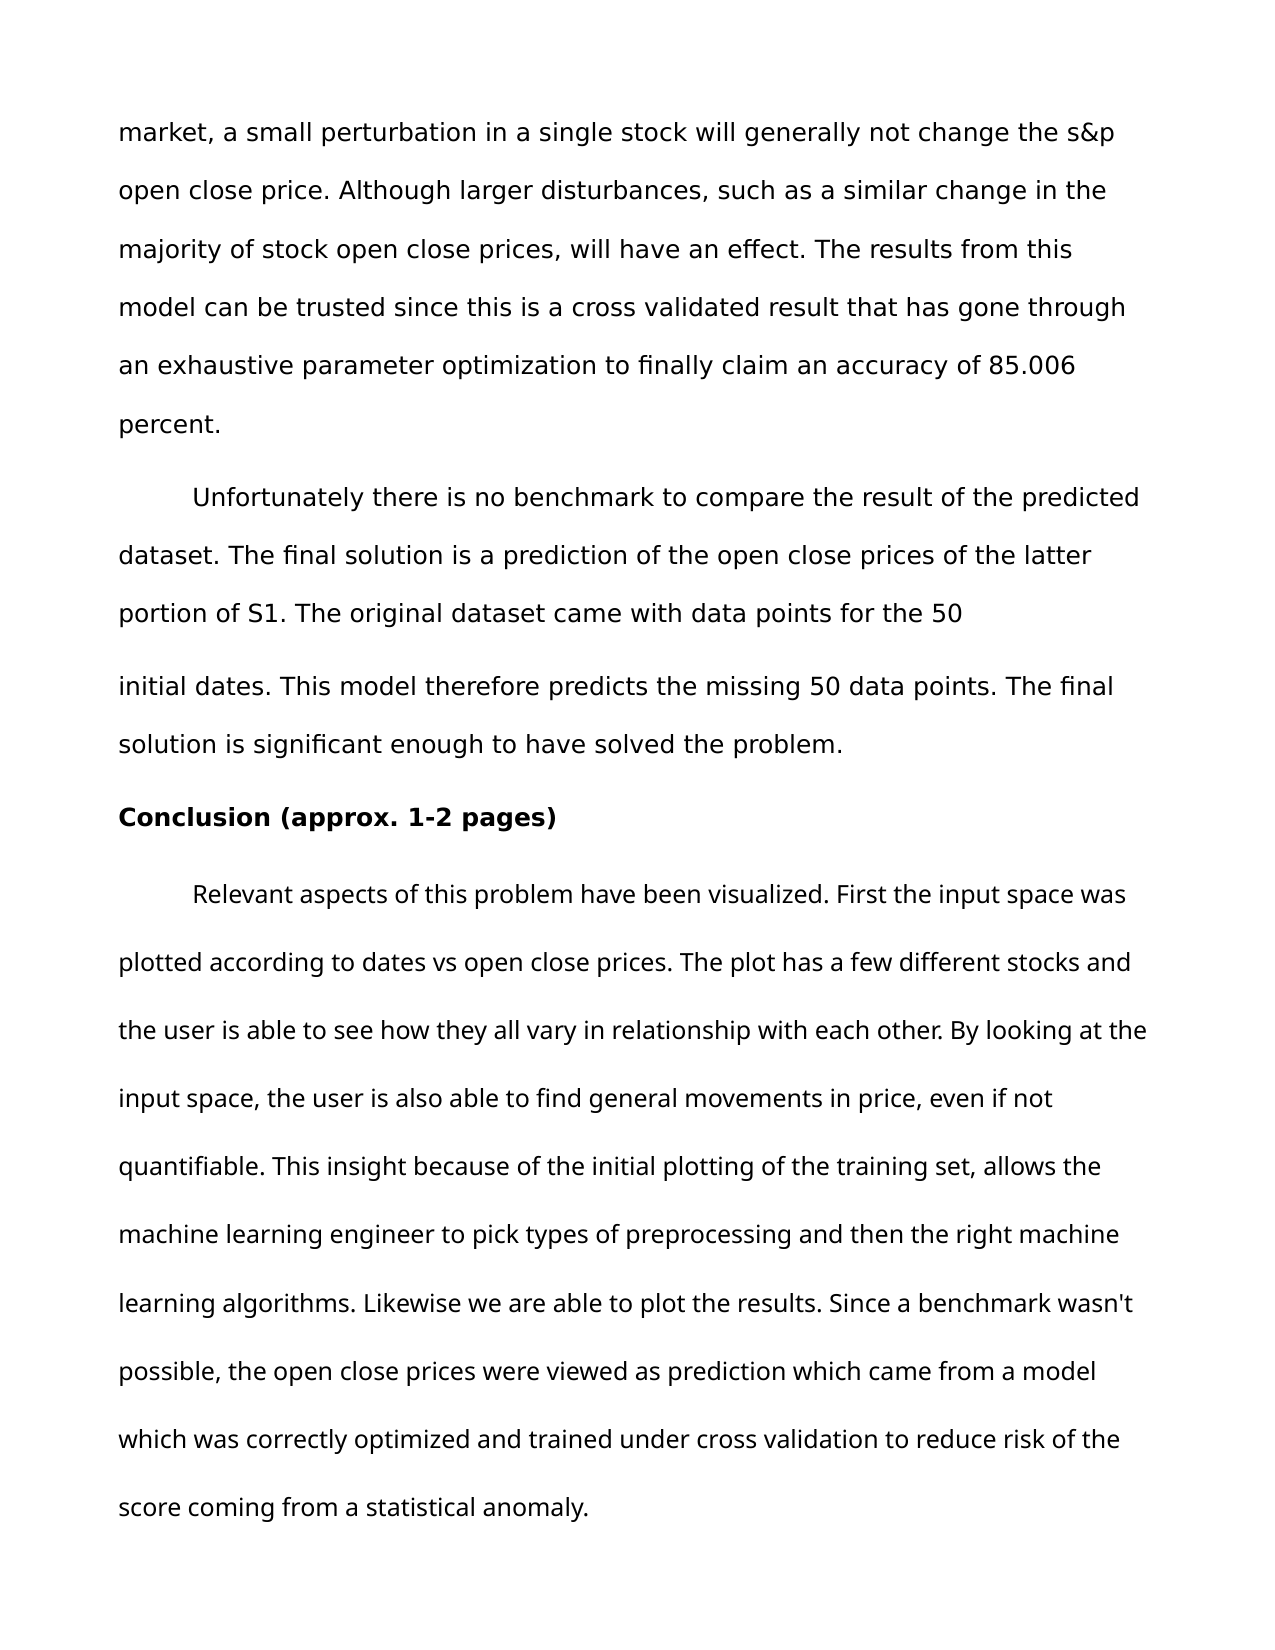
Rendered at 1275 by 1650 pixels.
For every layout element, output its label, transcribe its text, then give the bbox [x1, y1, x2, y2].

text Conclusion (approx. 1-2 pages) [118, 803, 1157, 833]
text initial dates. This model therefore predicts the missing 50 data points. The final solution is significant enough to have solved the problem. [118, 672, 1157, 760]
text market, a small perturbation in a single stock will generally not change the s&p open close price. Although larger disturbances, such as a similar change in the majority of stock open close prices, will have an effect. The results from this model can be trusted since this is a cross validated result that has gone through an exhaustive parameter optimization to finally claim an accuracy of 85.006 percent. [118, 118, 1157, 439]
text Unfortunately there is no benchmark to compare the result of the predicted dataset. The final solution is a prediction of the open close prices of the latter portion of S1. The original dataset came with data points for the 50 [118, 483, 1157, 628]
text Relevant aspects of this problem have been visualized. First the input space was plotted according to dates vs open close prices. The plot has a few different stocks and the user is able to see how they all vary in relationship with each other. By looking at the input space, the user is also able to find general movements in price, even if not quantifiable. This insight because of the initial plotting of the training set, allows the machine learning engineer to pick types of preprocessing and then the right machine learning algorithms. Likewise we are able to plot the results. Since a benchmark wasn't possible, the open close prices were viewed as prediction which came from a model which was correctly optimized and trained under cross validation to reduce risk of the score coming from a statistical anomaly. [118, 876, 1157, 1524]
